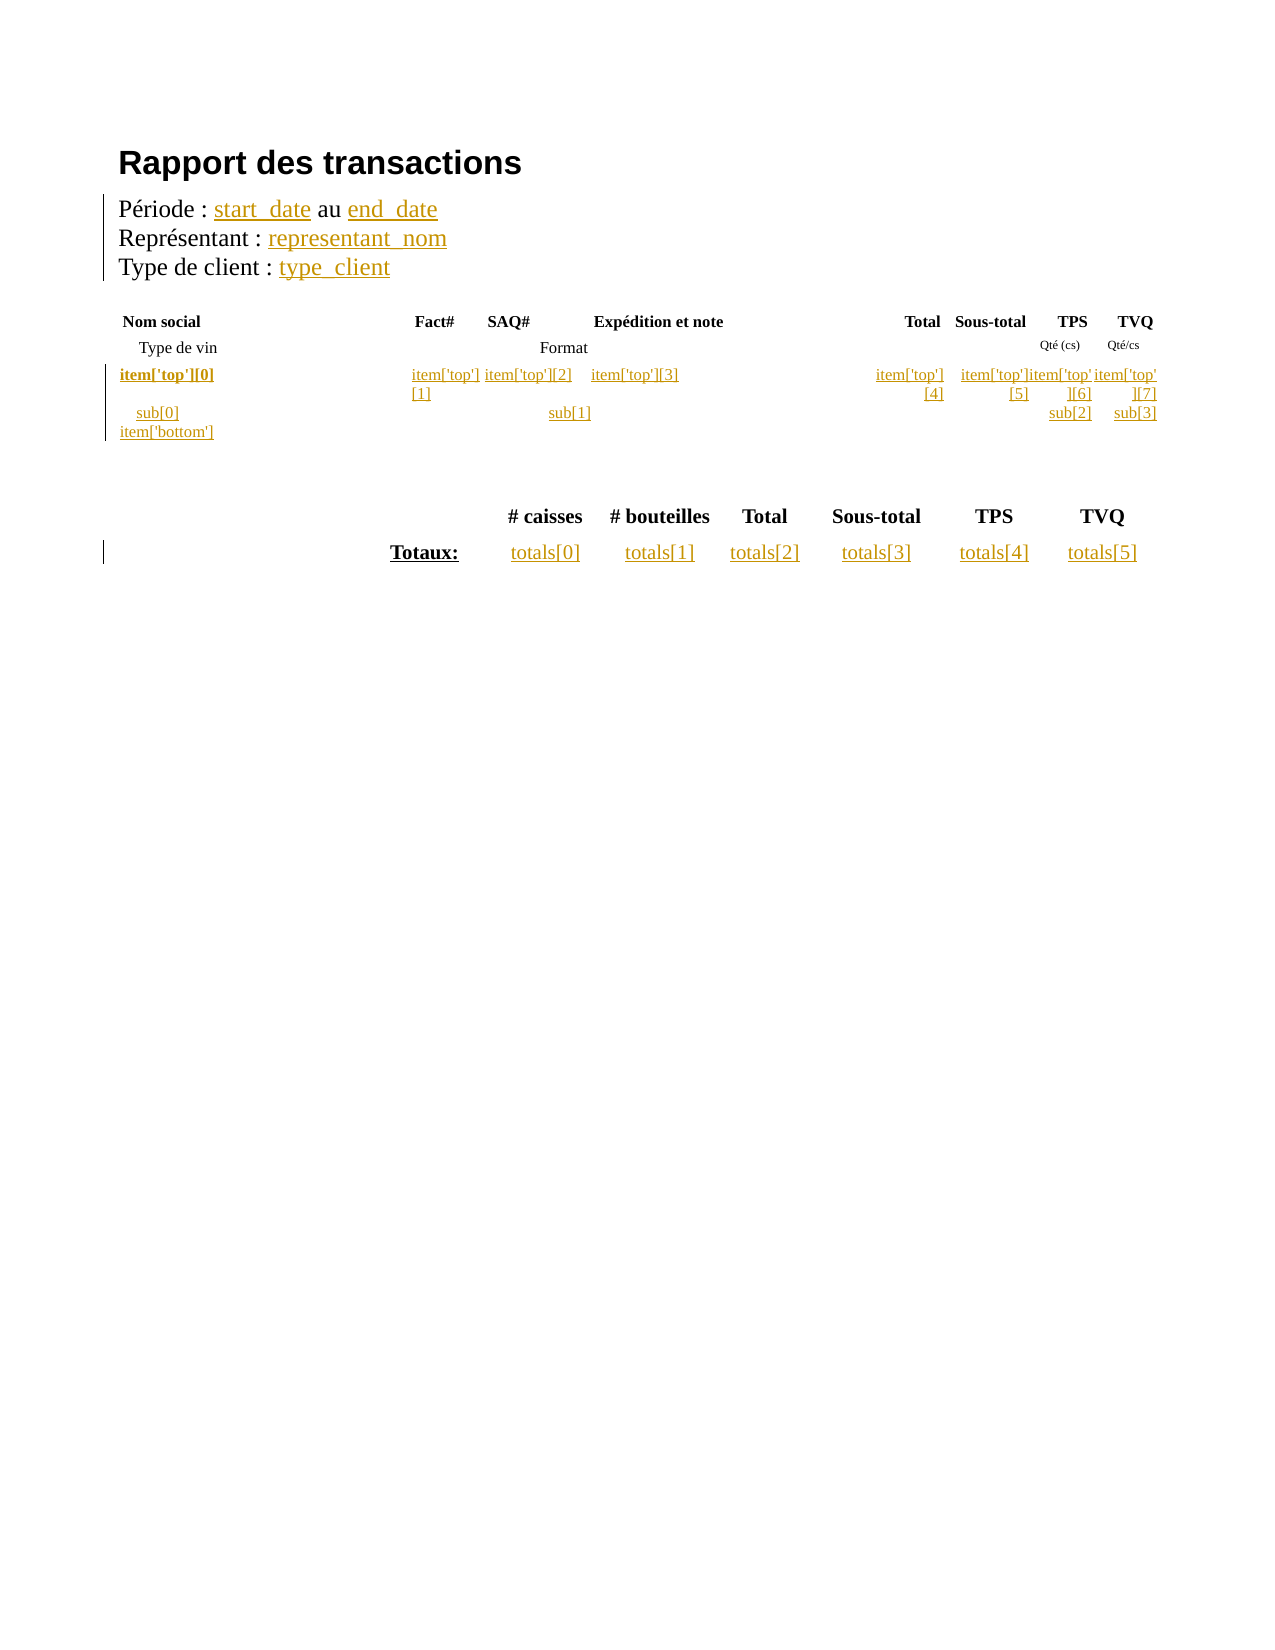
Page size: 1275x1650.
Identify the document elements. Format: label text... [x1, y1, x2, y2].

table_header Nom social [120, 309, 412, 334]
table_cell sub[3] [1091, 403, 1154, 422]
table_header Fact# [412, 309, 484, 360]
table_header item['top'][4] [873, 365, 943, 403]
table_cell [944, 422, 1028, 441]
table_cell totals[4] [941, 534, 1048, 570]
table_cell Type de vin [120, 335, 412, 360]
table_cell sub[1] [484, 403, 591, 422]
table_cell totals[5] [1048, 534, 1157, 570]
table_cell [873, 403, 943, 422]
table_cell [1029, 422, 1091, 441]
table_cell [591, 335, 873, 360]
table_cell [873, 335, 944, 360]
table_cell Format [484, 335, 591, 360]
table_cell [591, 403, 873, 422]
table_cell [120, 360, 1154, 381]
table_header TPS [941, 499, 1048, 534]
text Période : start_date au end_date [118, 194, 1157, 223]
text Représentant : representant_nom [118, 223, 1157, 252]
table_header SAQ# [484, 309, 591, 334]
table_header item['top'][3] [591, 365, 873, 403]
table_header TPS [1029, 309, 1091, 334]
text Type de client : type_client [118, 252, 1157, 281]
table_cell sub[2] [1029, 403, 1091, 422]
table_header Total [717, 499, 812, 534]
table_cell totals[3] [812, 534, 941, 570]
table_header Expédition et note [591, 309, 873, 334]
table_header Sous-total [944, 309, 1029, 334]
table_header item['top'][1] [411, 365, 484, 403]
table_header Total [873, 309, 944, 334]
table_cell Qté/cs [1091, 335, 1156, 360]
table_cell [591, 422, 873, 441]
table_cell totals[1] [603, 534, 717, 570]
table_header item['top' [1029, 365, 1091, 381]
table_header TVQ [1048, 499, 1157, 534]
table_cell [1091, 422, 1154, 441]
table_header # bouteilles [603, 499, 717, 534]
table_cell [944, 335, 1029, 360]
table_cell Totaux: [361, 534, 488, 570]
table_header TVQ [1091, 309, 1156, 334]
table_cell sub[0] [120, 403, 484, 422]
table_cell [873, 422, 943, 441]
table_header item['top'][7] [1091, 365, 1154, 403]
table_cell Qté (cs) [1029, 335, 1091, 360]
table_header [361, 499, 488, 534]
table_header item['top'][0] [120, 365, 411, 403]
table_header # caisses [488, 499, 602, 534]
table_header item['top'][2] [484, 365, 591, 403]
table_cell [944, 403, 1028, 422]
subtitle Rapport des transactions [118, 143, 1157, 182]
table_cell item['bottom'] [120, 422, 591, 441]
table_header ][6] [1029, 382, 1091, 403]
table_cell totals[0] [488, 534, 602, 570]
table_header item['top'][5] [944, 365, 1028, 403]
table_cell totals[2] [717, 534, 812, 570]
table_header Sous-total [812, 499, 941, 534]
